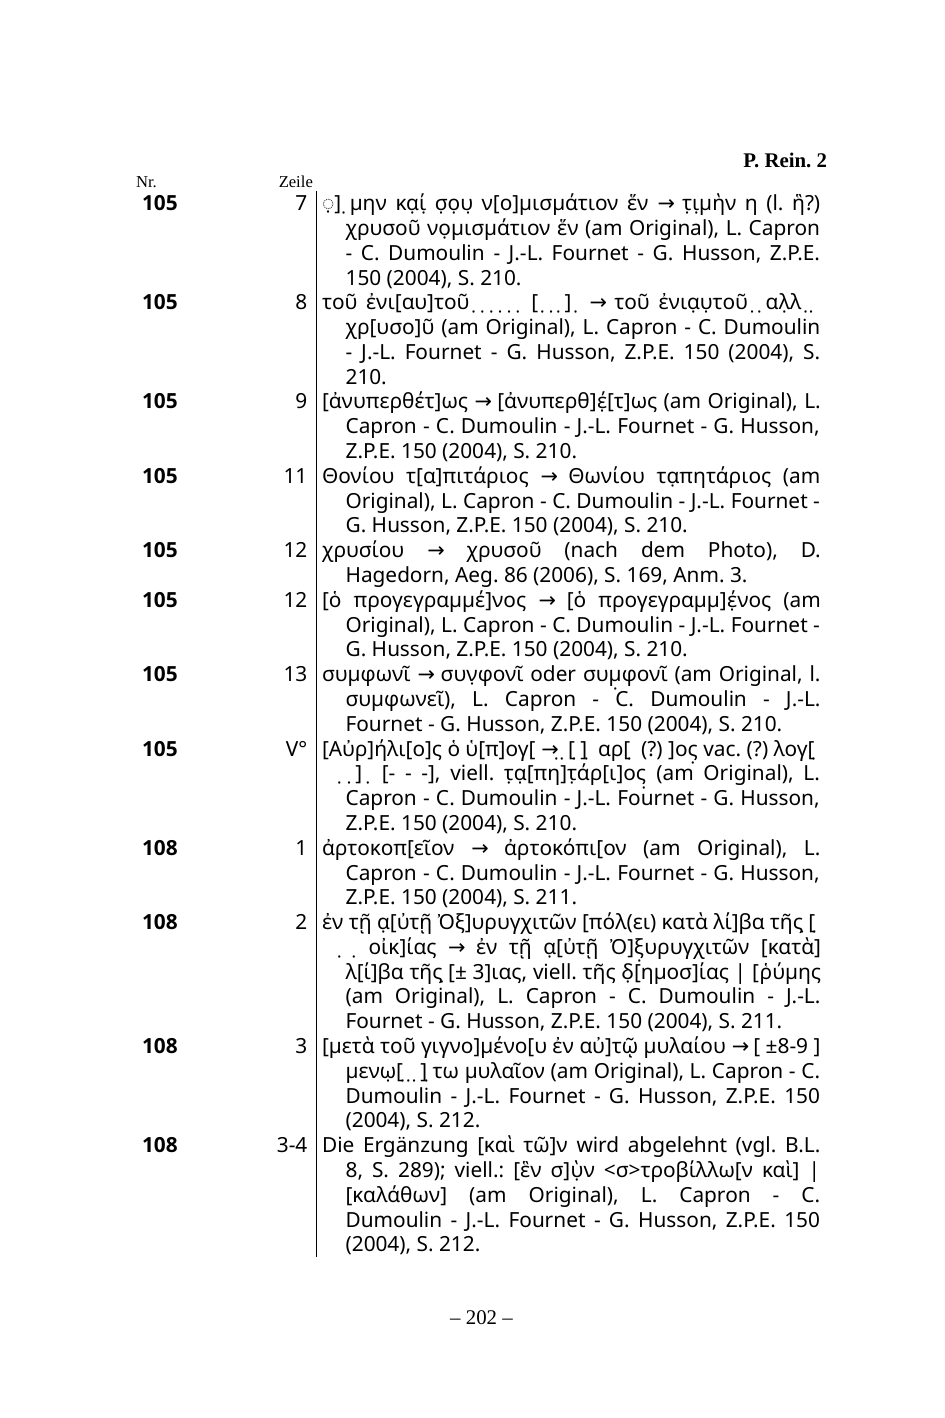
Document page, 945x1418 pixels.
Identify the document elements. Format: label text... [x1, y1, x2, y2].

table_cell ἀρτοκοπ[εῖον → ἀρτοκόπι[ον (am Original), L. Capron - C. Dumoulin - J.-L. Fournet - G. Husson, Z.P.E. 150 (2004), S. 211. [317, 835, 827, 910]
table_cell 8 [224, 290, 316, 389]
table_cell 105 [136, 389, 224, 463]
table_cell 3-4 [224, 1133, 316, 1257]
table_cell [μετὰ τοῦ γιγνο]μένο[υ ἐν αὐ]τῷ μυλαίου → [ ±8-9 ] μενω̣[ ̣ ̣ ̣] ̣τω μυλαῖον (am Original), L. Capron - C. Dumoulin - J.-L. Fournet - G. Husson, Z.P.E. 150 (2004), S. 212. [317, 1034, 827, 1133]
table_cell ἐν τῇ α̣[ὐτῇ Ὀξ]υρυγχιτῶν [πόλ(ει) κατὰ λί]βα τῆς ̣[ ̣ ̣ ̣ οἰκ]ίας → ἐν τῇ α̣[ὐτῇ Ὀ]ξ̣υρυγχιτῶν [κατὰ] λ[ί]βα τῆς ̣[± 3]ιας, viell. τῆς δ̣[ημοσ]ίας | [ῥύμης (am Original), L. Capron - C. Dumoulin - J.-L. Fournet - G. Husson, Z.P.E. 150 (2004), S. 211. [317, 910, 827, 1034]
table_cell 105 [136, 736, 224, 835]
table_cell 108 [136, 910, 224, 1034]
table_cell 9 [224, 389, 316, 463]
table_cell 105 [136, 464, 224, 538]
table_cell 11 [224, 464, 316, 538]
table_cell 2 [224, 910, 316, 1034]
table_cell V° [224, 736, 316, 835]
table_cell 105 [136, 662, 224, 736]
table_cell 105 [136, 290, 224, 389]
table_cell τοῦ ἐνι[αυ]τοῦ ̣ ̣ ̣ ̣ ̣ ̣ [ ̣ ̣ ̣] ̣ → τοῦ ἐνια̣υ̣τοῦ ̣ ̣αλ̣λ ̣ ̣ χρ[υσο]ῦ (am Original), L. Capron - C. Dumoulin - J.-L. Fournet - G. Husson, Z.P.E. 150 (2004), S. 210. [317, 290, 827, 389]
table_cell [Αὐρ]ήλι[ο]ς ὁ ὑ[π]ογ[ → ̣ ̣[ ̣] ̣ αρ[ ̣ (?) ]ος̣ vac. (?) λογ[ ̣ ̣ ̣] ̣ [- - -], viell. τ̣α̣[πη]τ̣άρ[ι]ος̣ (am Original), L. Capron - C. Dumoulin - J.-L. Fournet - G. Husson, Z.P.E. 150 (2004), S. 210. [317, 736, 827, 835]
table_cell 12 [224, 538, 316, 587]
table_cell 105 [136, 538, 224, 587]
table_cell Die Ergänzung [καὶ τῶ]ν wird abgelehnt (vgl. B.L. 8, S. 289); viell.: [ἓν σ]ὺ̣ν <σ>τροβίλλω[ν καὶ] | [καλάθων] (am Original), L. Capron - C. Dumoulin - J.-L. Fournet - G. Husson, Z.P.E. 150 (2004), S. 212. [317, 1133, 827, 1257]
table_cell 108 [136, 835, 224, 910]
table_cell 12 [224, 588, 316, 662]
table_cell 3 [224, 1034, 316, 1133]
table_cell [ἀνυπερθέτ]ως → [ἀνυπερθ]έ̣[τ]ως (am Original), L. Capron - C. Dumoulin - J.-L. Fournet - G. Husson, Z.P.E. 150 (2004), S. 210. [317, 389, 827, 463]
table_cell 108 [136, 1133, 224, 1257]
table_cell συμφωνῖ → συν̣φονῖ oder συμ̣φονῖ (am Original, l. συμφωνεῖ), L. Capron - C. Dumoulin - J.-L. Fournet - G. Husson, Z.P.E. 150 (2004), S. 210. [317, 662, 827, 736]
table_cell 105 [136, 588, 224, 662]
table_cell [ὁ προγεγραμμέ]νος → [ὁ προγεγραμμ]έ̣νος (am Original), L. Capron - C. Dumoulin - J.-L. Fournet - G. Husson, Z.P.E. 150 (2004), S. 210. [317, 588, 827, 662]
table_cell 7 [224, 191, 316, 290]
table_cell 13 [224, 662, 316, 736]
table_cell Θονίου τ[α]πιτάριος → Θωνίου τα̣πητάριος (am Original), L. Capron - C. Dumoulin - J.-L. Fournet - G. Husson, Z.P.E. 150 (2004), S. 210. [317, 464, 827, 538]
table_cell χρυσίου → χρυσοῦ (nach dem Photo), D. Hagedorn, Aeg. 86 (2006), S. 169, Anm. 3. [317, 538, 827, 587]
table_cell 105 [136, 191, 224, 290]
table_cell 108 [136, 1034, 224, 1133]
table_cell 1 [224, 835, 316, 910]
table_cell ̣] ̣μην κα̣ί̣ σ̣ο̣υ̣ ν[ο]μισμάτιον ἕν → τ̣ι̣μὴν η (l. ἣ?) χρυσοῦ νο̣μισμάτιον ἕν (am Original), L. Capron - C. Dumoulin - J.-L. Fournet - G. Husson, Z.P.E. 150 (2004), S. 210. [317, 191, 827, 290]
